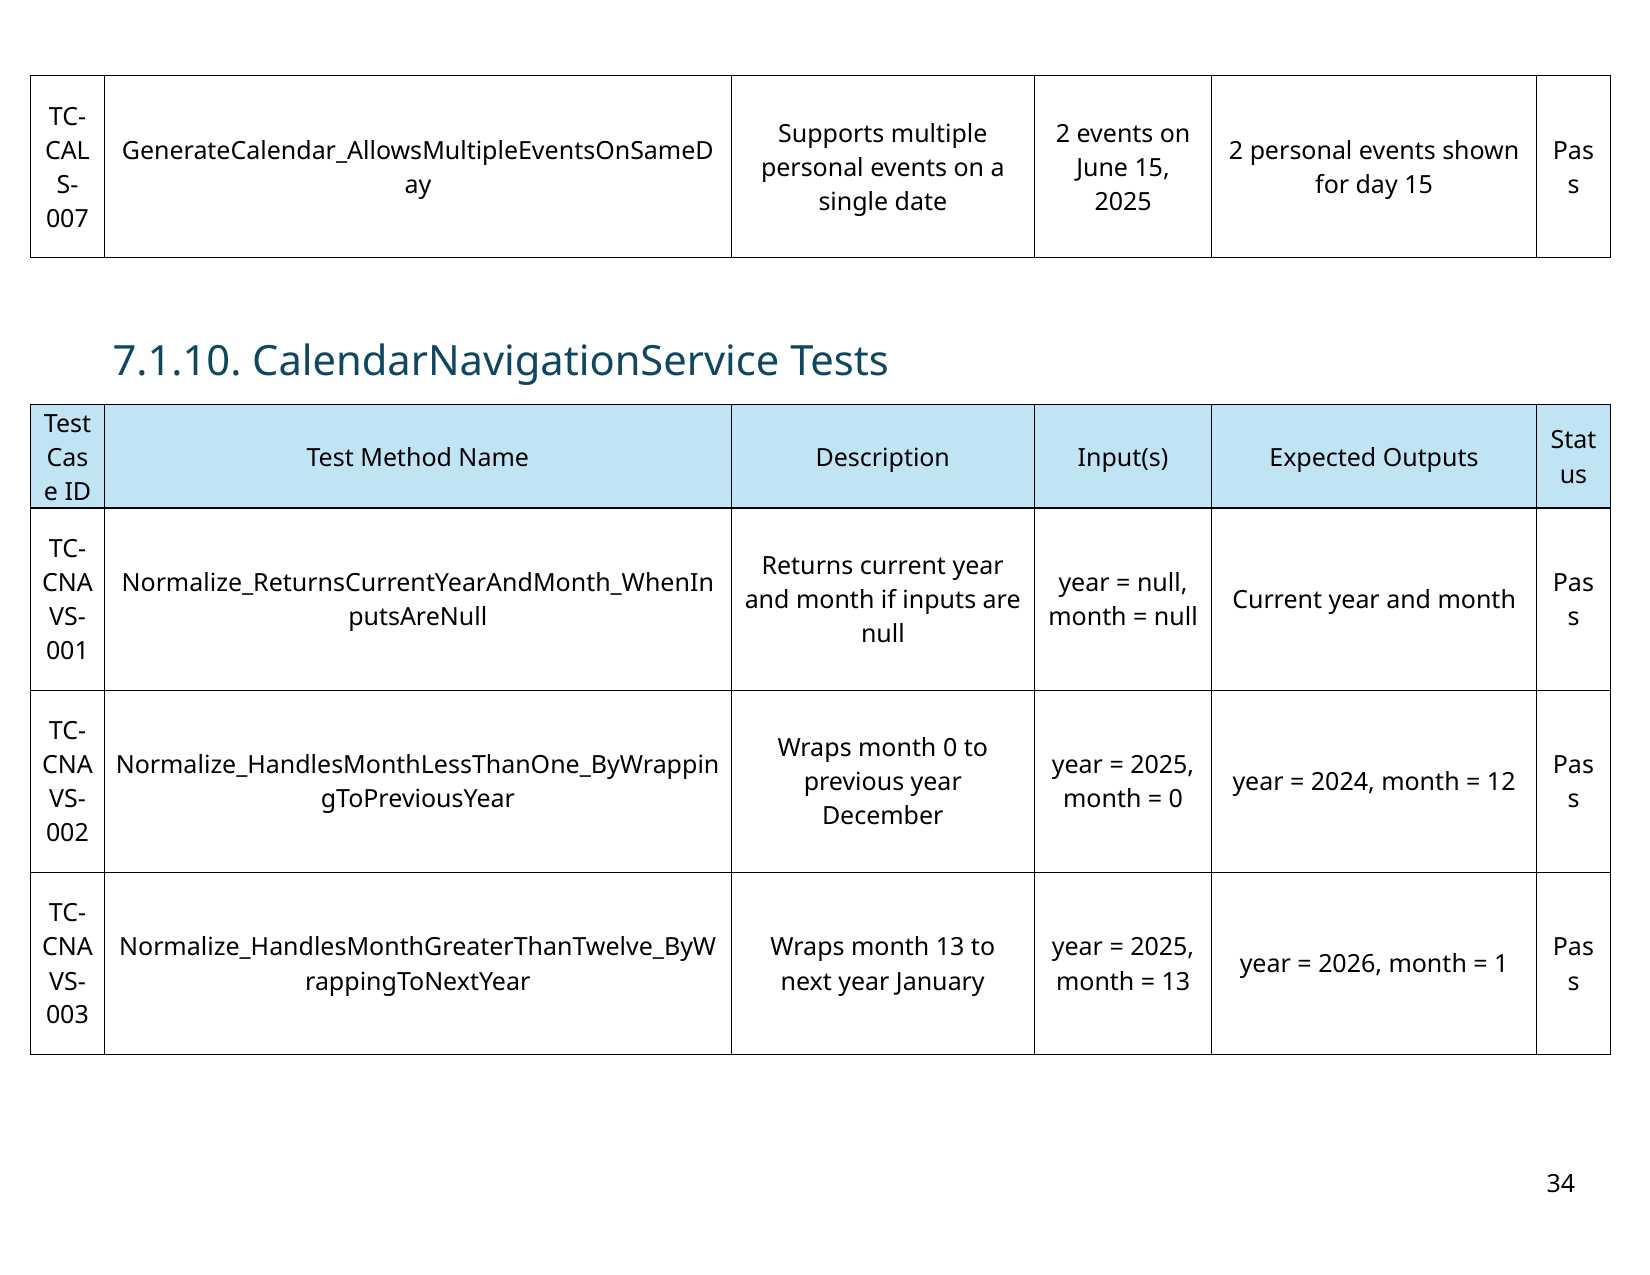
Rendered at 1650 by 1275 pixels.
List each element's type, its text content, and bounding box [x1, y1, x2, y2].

table_cell Wraps month 13 to next year January [732, 873, 1034, 1054]
table_cell 2 personal events shown for day 15 [1212, 76, 1536, 257]
table_cell year = 2025, month = 13 [1035, 873, 1211, 1054]
table_header Description [732, 405, 1034, 507]
table_header Test Case ID [31, 405, 104, 507]
subtitle 7.1.10. CalendarNavigationService Tests [112, 331, 1575, 387]
table_header Expected Outputs [1212, 405, 1536, 507]
table_header Status [1537, 405, 1610, 507]
table_cell Supports multiple personal events on a single date [732, 76, 1034, 257]
table_cell Normalize_ReturnsCurrentYearAndMonth_WhenInputsAreNull [105, 509, 731, 689]
table_cell year = 2026, month = 1 [1212, 873, 1536, 1054]
table_cell TC-CNAVS-002 [31, 691, 104, 872]
table_cell Pass [1537, 509, 1610, 689]
table_cell Normalize_HandlesMonthLessThanOne_ByWrappingToPreviousYear [105, 691, 731, 872]
table_cell Pass [1537, 873, 1610, 1054]
table_cell Wraps month 0 to previous year December [732, 691, 1034, 872]
table_cell Current year and month [1212, 509, 1536, 689]
table_cell Returns current year and month if inputs are null [732, 509, 1034, 689]
table_cell 2 events on June 15, 2025 [1035, 76, 1211, 257]
table_cell year = 2025, month = 0 [1035, 691, 1211, 872]
table_cell year = 2024, month = 12 [1212, 691, 1536, 872]
table_cell TC-CNAVS-003 [31, 873, 104, 1054]
table_cell TC-CNAVS-001 [31, 509, 104, 689]
table_cell Pass [1537, 691, 1610, 872]
table_cell Pass [1537, 76, 1610, 257]
table_cell Normalize_HandlesMonthGreaterThanTwelve_ByWrappingToNextYear [105, 873, 731, 1054]
table_cell TC-CALS-007 [31, 76, 104, 257]
table_header Input(s) [1035, 405, 1211, 507]
table_cell GenerateCalendar_AllowsMultipleEventsOnSameDay [105, 76, 731, 257]
table_header Test Method Name [105, 405, 731, 507]
table_cell year = null, month = null [1035, 509, 1211, 689]
